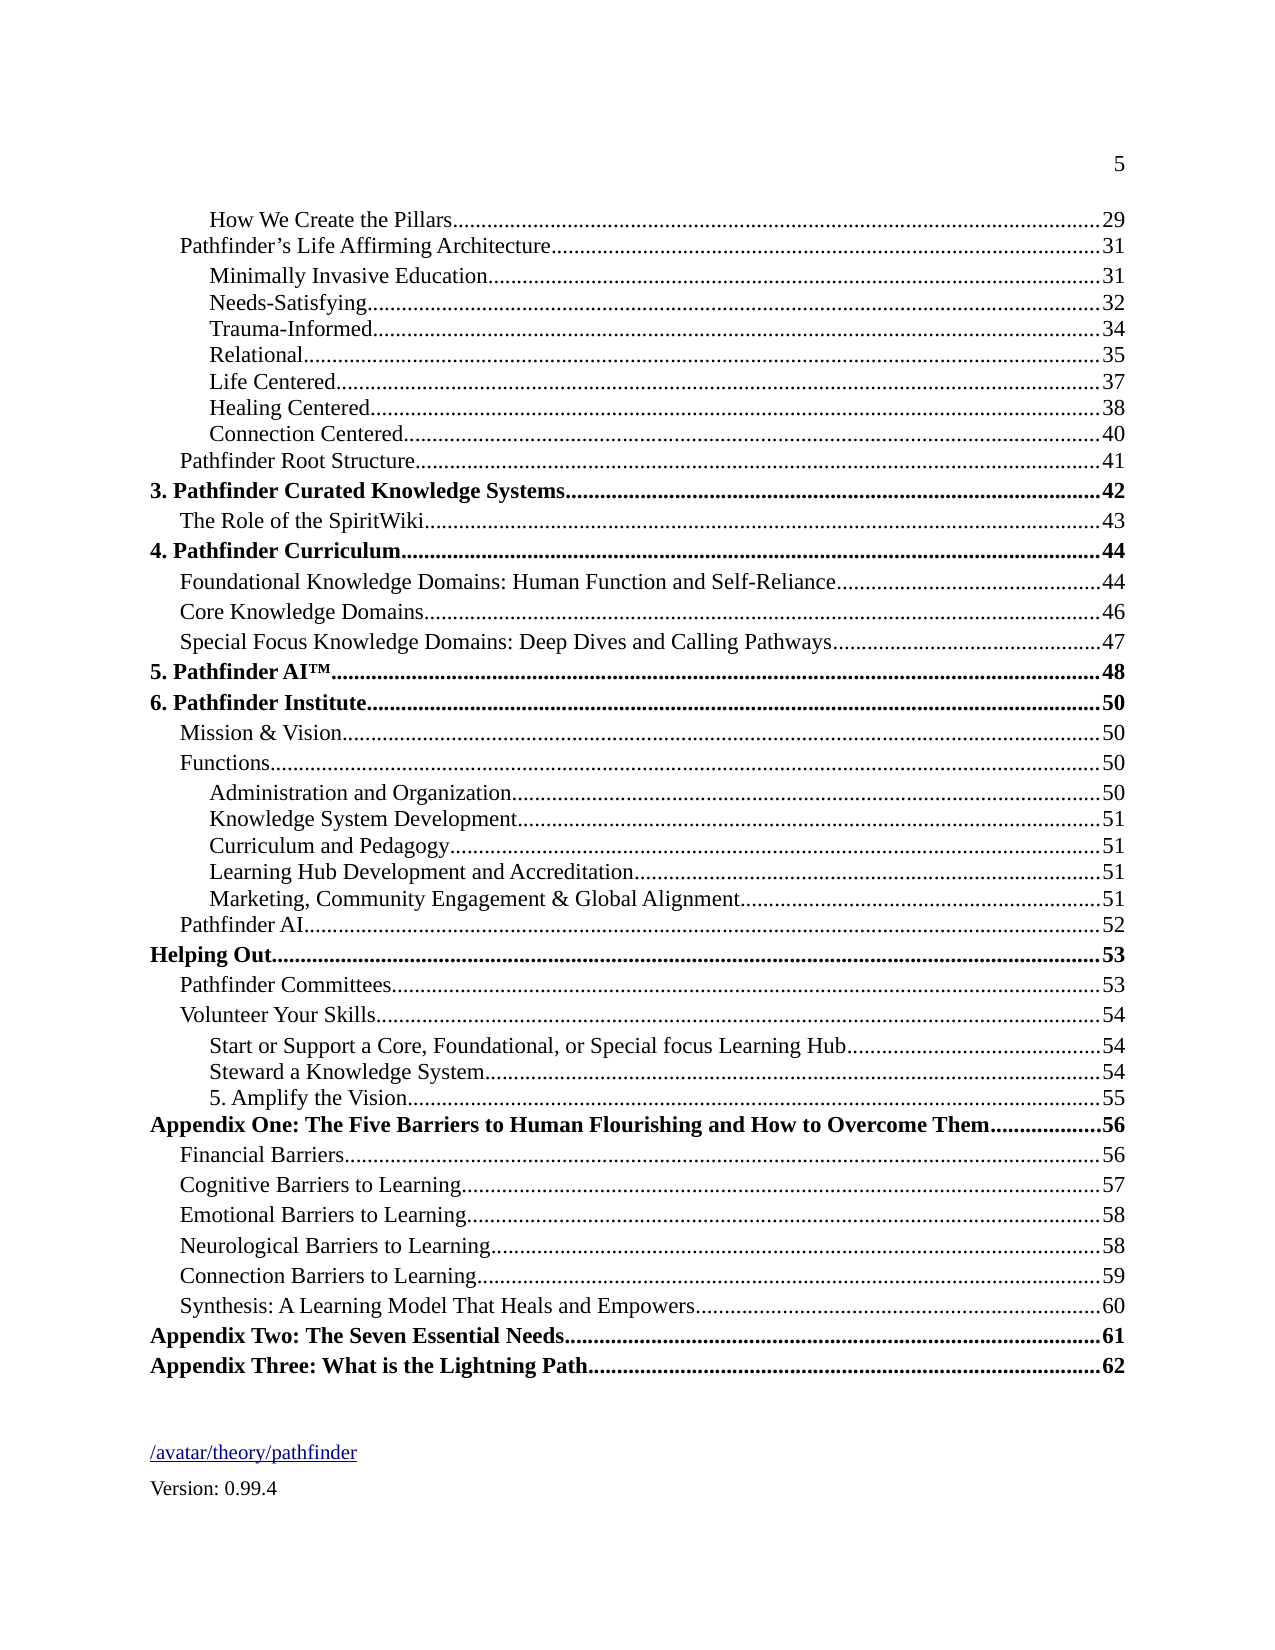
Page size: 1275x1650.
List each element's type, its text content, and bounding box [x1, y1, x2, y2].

text Healing Centered 38 [209, 394, 1125, 421]
text Administration and Organization 50 [209, 779, 1125, 806]
text Pathfinder AI 52 [179, 911, 1125, 937]
text Cognitive Barriers to Learning 57 [179, 1171, 1125, 1198]
text The Role of the SpiritWiki 43 [179, 507, 1125, 534]
text Needs-Satisfying 32 [209, 289, 1125, 315]
text Connection Barriers to Learning 59 [179, 1262, 1125, 1288]
text Functions 50 [179, 749, 1125, 775]
text Pathfinder Root Structure 41 [179, 447, 1125, 473]
text Neurological Barriers to Learning 58 [179, 1232, 1125, 1258]
text Knowledge System Development 51 [209, 806, 1125, 832]
text Trauma-Informed 34 [209, 315, 1125, 341]
text 5. Amplify the Vision 55 [209, 1084, 1125, 1111]
text Emotional Barriers to Learning 58 [179, 1201, 1125, 1228]
text 5. Pathfinder AI™ 48 [150, 658, 1125, 685]
text Minimally Invasive Education 31 [209, 262, 1125, 289]
text Helping Out 53 [150, 941, 1125, 967]
text 3. Pathfinder Curated Knowledge Systems 42 [150, 477, 1125, 503]
text Relational 35 [209, 341, 1125, 368]
text Marketing, Community Engagement & Global Alignment 51 [209, 884, 1125, 911]
text Curriculum and Pedagogy 51 [209, 832, 1125, 858]
text Mission & Vision 50 [179, 719, 1125, 745]
text Start or Support a Core, Foundational, or Special focus Learning Hub 54 [209, 1032, 1125, 1058]
text 4. Pathfinder Curriculum 44 [150, 537, 1125, 564]
text Financial Barriers 56 [179, 1141, 1125, 1167]
text Foundational Knowledge Domains: Human Function and Self-Reliance 44 [179, 568, 1125, 594]
text Learning Hub Development and Accreditation 51 [209, 858, 1125, 884]
text Appendix Two: The Seven Essential Needs 61 [150, 1322, 1125, 1349]
text Volunteer Your Skills 54 [179, 1002, 1125, 1028]
text Connection Centered 40 [209, 421, 1125, 447]
text How We Create the Pillars 29 [209, 206, 1125, 232]
text Pathfinder’s Life Affirming Architecture 31 [179, 232, 1125, 258]
text 6. Pathfinder Institute 50 [150, 688, 1125, 715]
text Special Focus Knowledge Domains: Deep Dives and Calling Pathways 47 [179, 628, 1125, 654]
text Synthesis: A Learning Model That Heals and Empowers 60 [179, 1292, 1125, 1318]
text Life Centered 37 [209, 368, 1125, 394]
text Appendix One: The Five Barriers to Human Flourishing and How to Overcome Them 56 [150, 1111, 1125, 1137]
text Appendix Three: What is the Lightning Path 62 [150, 1352, 1125, 1379]
text Pathfinder Committees 53 [179, 971, 1125, 998]
text Core Knowledge Domains 46 [179, 598, 1125, 624]
text Steward a Knowledge System 54 [209, 1058, 1125, 1084]
